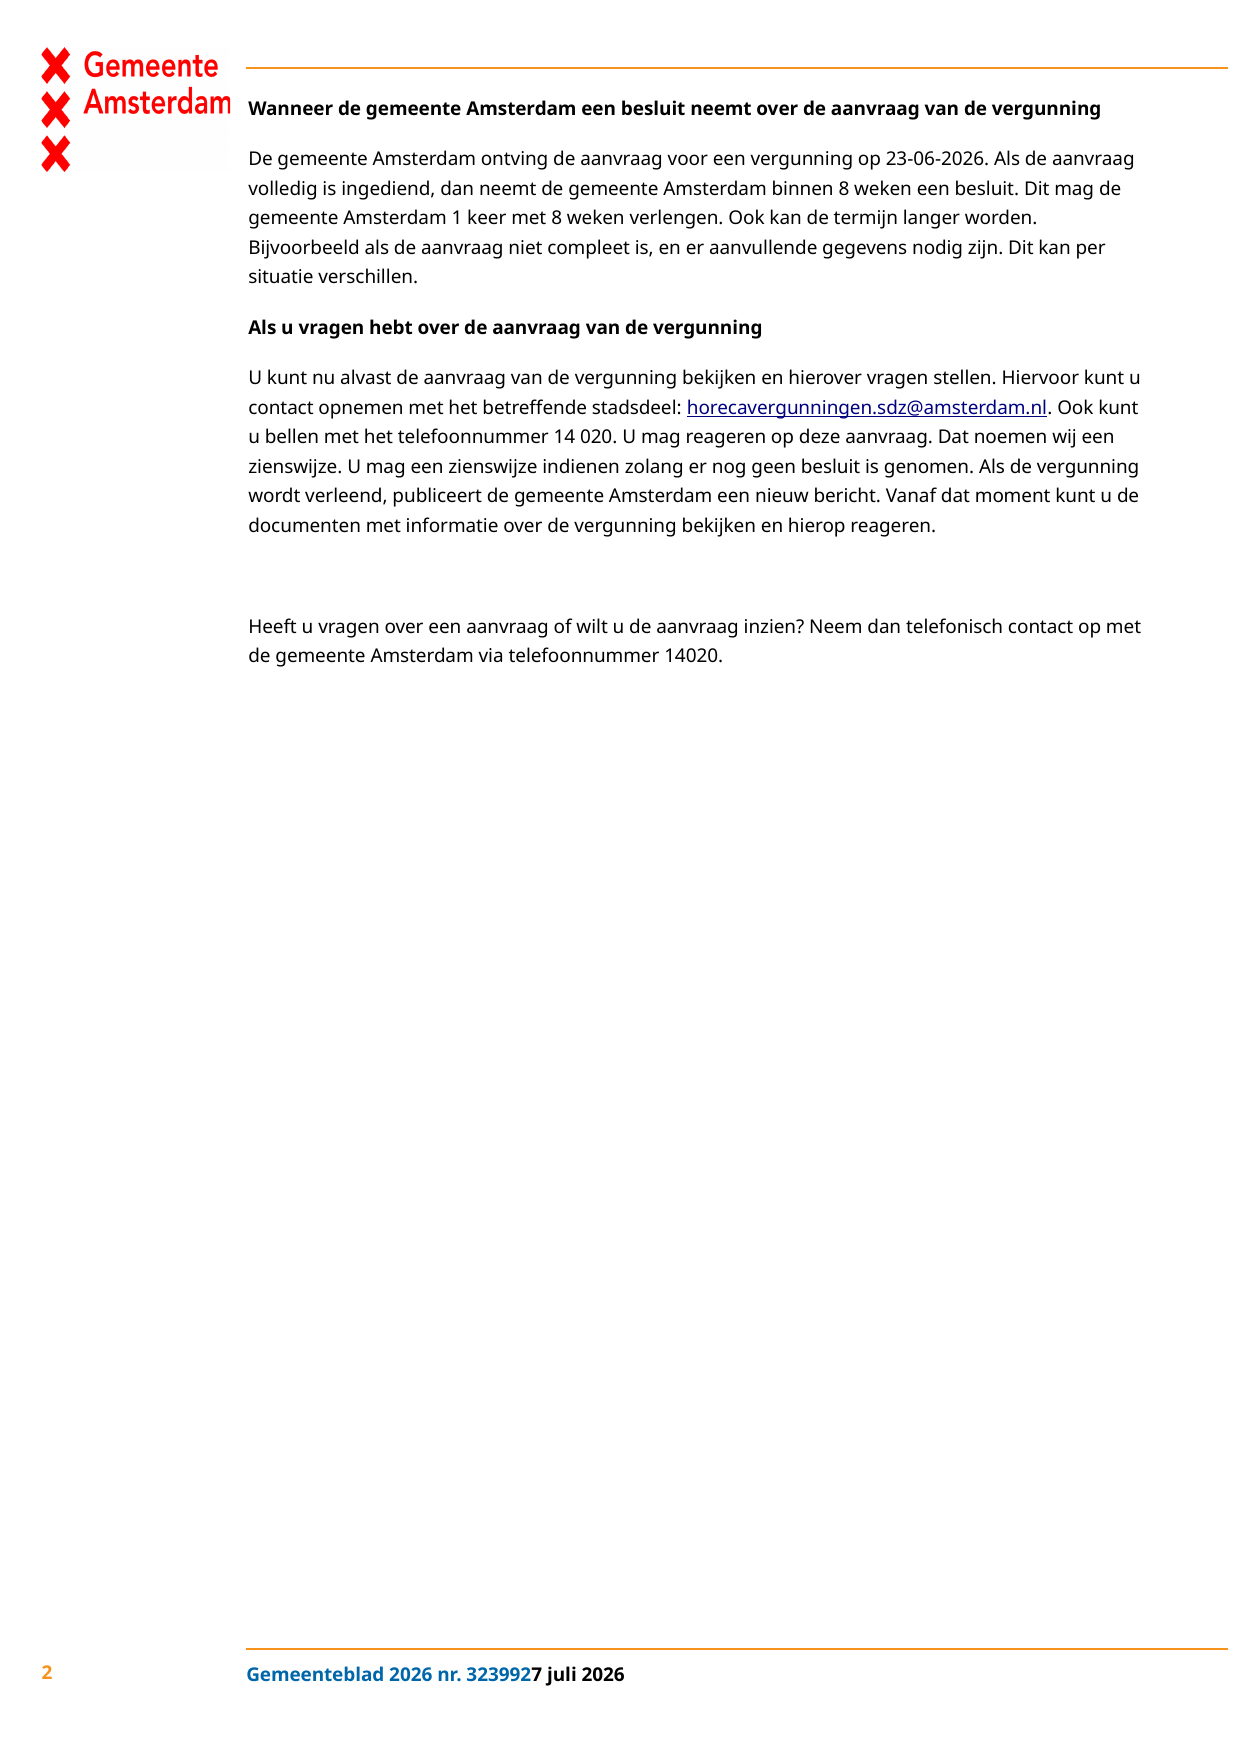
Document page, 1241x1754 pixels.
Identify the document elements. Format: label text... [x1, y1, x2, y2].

text Als u vragen hebt over de aanvraag van de vergunning [248, 314, 1152, 340]
text De gemeente Amsterdam ontving de aanvraag voor een vergunning op 23-06-2026. Als de aanvraag volledig is ingediend, dan neemt de gemeente Amsterdam binnen 8 weken een besluit. Dit mag de gemeente Amsterdam 1 keer met 8 weken verlengen. Ook kan de termijn langer worden. Bijvoorbeeld als de aanvraag niet compleet is, en er aanvullende gegevens nodig zijn. Dit kan per situatie verschillen. [248, 145, 1152, 289]
picture [41, 47, 231, 172]
text Heeft u vragen over een aanvraag of wilt u de aanvraag inzien? Neem dan telefonisch contact op met de gemeente Amsterdam via telefoonnummer 14020. [248, 613, 1152, 668]
text U kunt nu alvast de aanvraag van de vergunning bekijken en hierover vragen stellen. Hiervoor kunt u contact opnemen met het betreffende stadsdeel: horecavergunningen.sdz@amsterdam.nl. Ook kunt u bellen met het telefoonnummer 14 020. U mag reageren op deze aanvraag. Dat noemen wij een zienswijze. U mag een zienswijze indienen zolang er nog geen besluit is genomen. Als de vergunning wordt verleend, publiceert de gemeente Amsterdam een nieuw bericht. Vanaf dat moment kunt u de documenten met informatie over de vergunning bekijken en hierop reageren. [248, 364, 1152, 538]
text Wanneer de gemeente Amsterdam een besluit neemt over de aanvraag van de vergunning [248, 95, 1152, 121]
